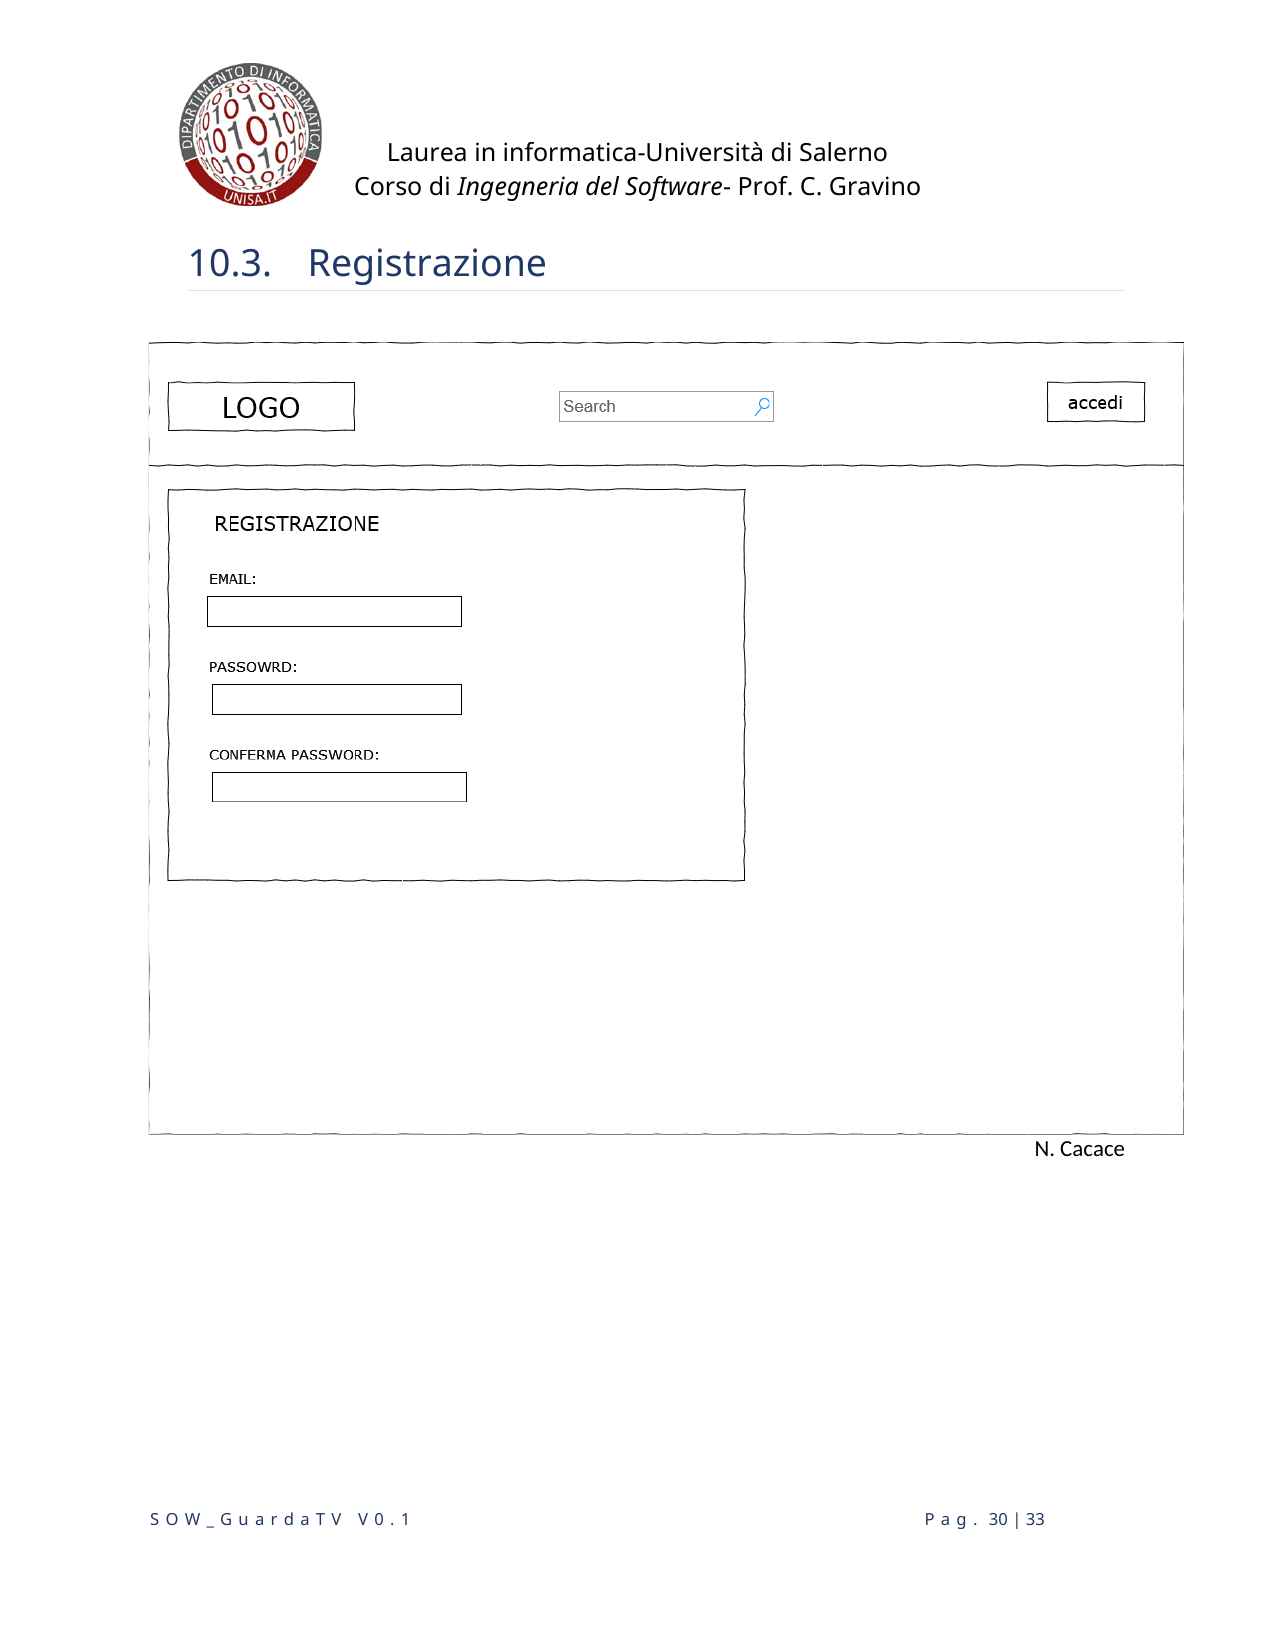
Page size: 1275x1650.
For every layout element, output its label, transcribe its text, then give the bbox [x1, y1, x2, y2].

list Registrazione [187, 236, 1125, 290]
text N. Cacace [225, 1135, 1125, 1162]
text [225, 328, 1125, 342]
